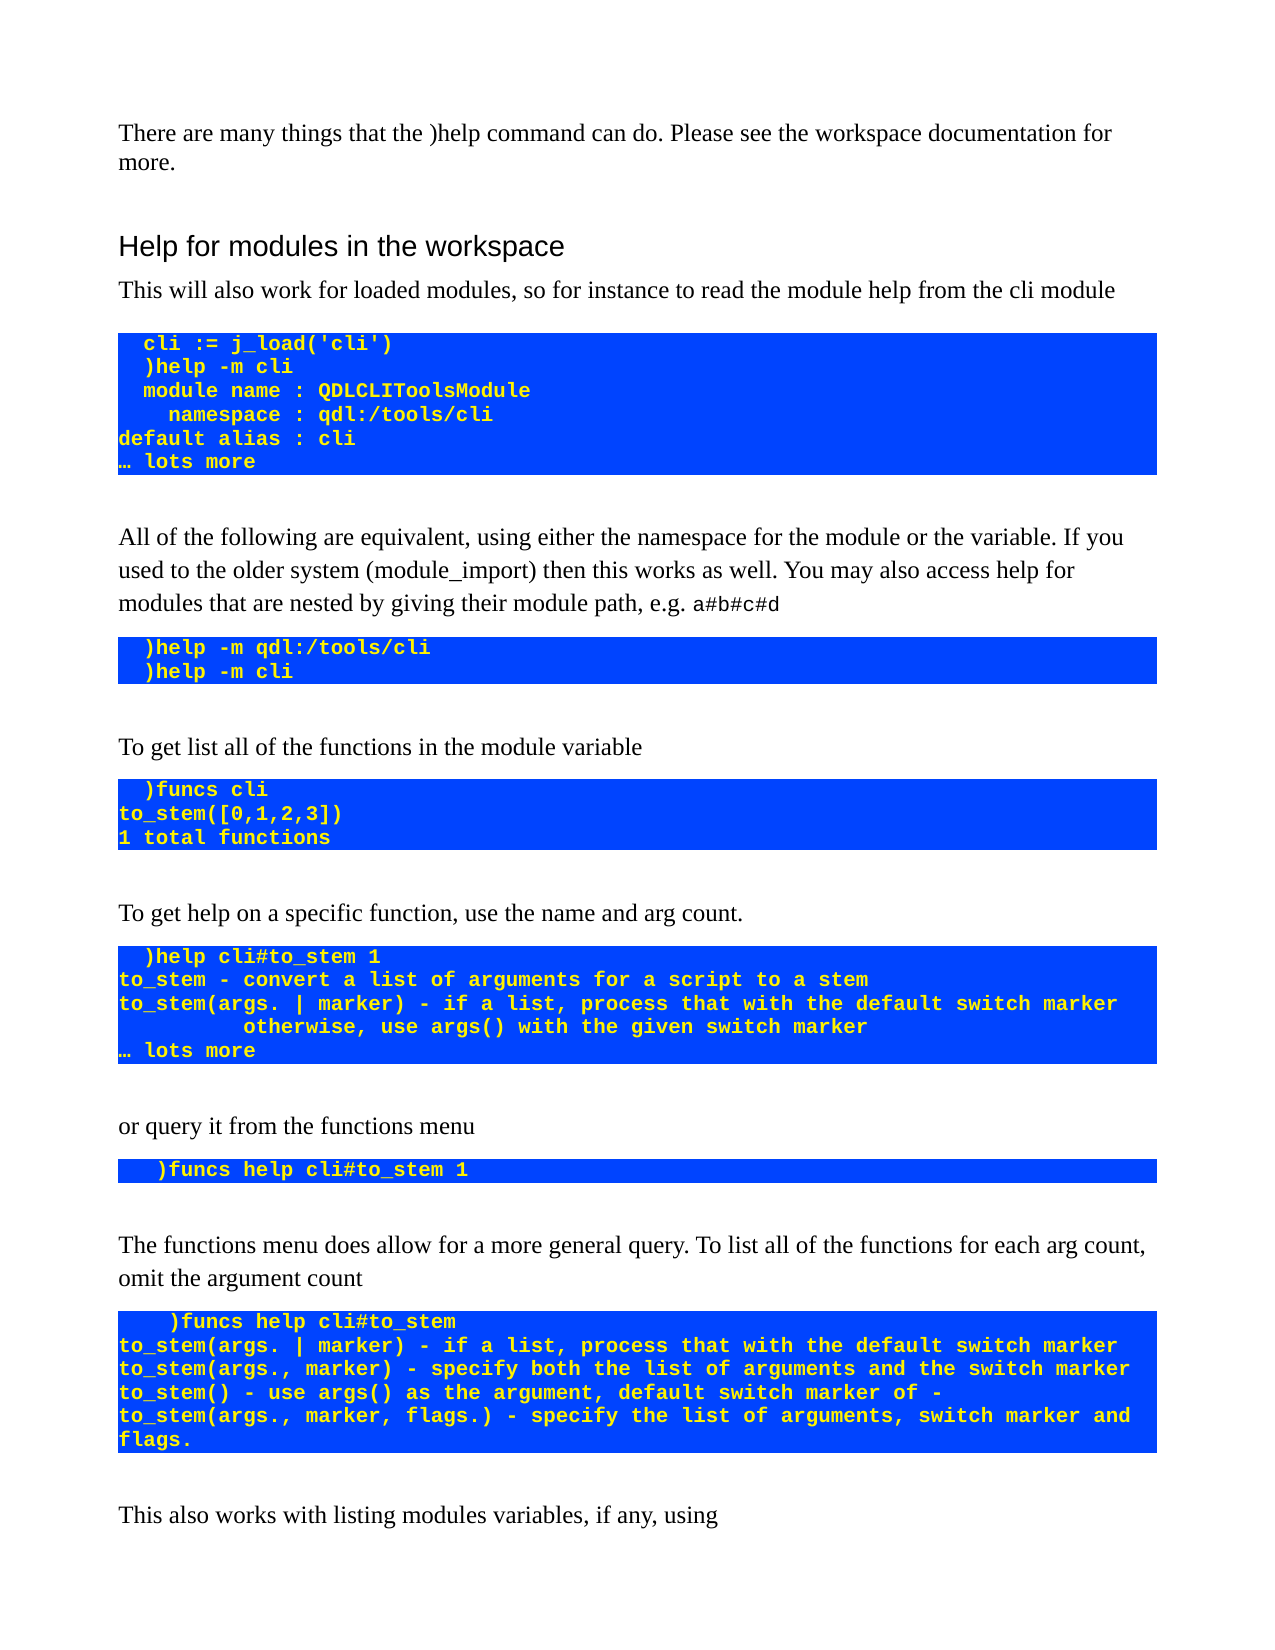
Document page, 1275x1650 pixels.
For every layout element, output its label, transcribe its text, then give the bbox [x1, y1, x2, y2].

text There are many things that the )help command can do. Please see the workspace documentation for more. [118, 118, 1157, 176]
text This also works with listing modules variables, if any, using [118, 1500, 1157, 1529]
text to_stem(args. | marker) - if a list, process that with the default switch marker [118, 993, 1157, 1017]
text to_stem([0,1,2,3]) [118, 803, 1157, 827]
text to_stem(args. | marker) - if a list, process that with the default switch marker [118, 1334, 1157, 1358]
text … lots more [118, 1040, 1157, 1064]
text to_stem(args., marker, flags.) - specify the list of arguments, switch marker and flags. [118, 1406, 1157, 1453]
text To get list all of the functions in the module variable [118, 732, 1157, 761]
text … lots more [118, 451, 1157, 475]
text )help -m qdl:/tools/cli [118, 637, 1157, 661]
text to_stem() - use args() as the argument, default switch marker of - [118, 1382, 1157, 1406]
text 1 total functions [118, 827, 1157, 850]
text This will also work for loaded modules, so for instance to read the module help from the cli module [118, 275, 1157, 304]
subtitle Help for modules in the workspace [118, 229, 1157, 263]
text )help -m cli [118, 357, 1157, 380]
text module name : QDLCLIToolsModule [118, 380, 1157, 404]
text )funcs help cli#to_stem 1 [118, 1159, 1157, 1183]
text or query it from the functions menu [118, 1111, 1157, 1140]
text The functions menu does allow for a more general query. To list all of the functions for each arg count, omit the argument count [118, 1230, 1157, 1292]
text to_stem - convert a list of arguments for a script to a stem [118, 969, 1157, 993]
text )funcs help cli#to_stem [118, 1311, 1157, 1334]
text to_stem(args., marker) - specify both the list of arguments and the switch marker [118, 1358, 1157, 1382]
text All of the following are equivalent, using either the namespace for the module or the variable. If you used to the older system (module_import) then this works as well. You may also access help for modules that are nested by giving their module path, e.g. a#b#c#d [118, 522, 1157, 618]
text namespace : qdl:/tools/cli [118, 404, 1157, 427]
text default alias : cli [118, 427, 1157, 451]
text otherwise, use args() with the given switch marker [118, 1017, 1157, 1040]
text To get help on a specific function, use the name and arg count. [118, 898, 1157, 927]
text cli := j_load('cli') [118, 333, 1157, 357]
text )funcs cli [118, 779, 1157, 803]
text )help -m cli [118, 661, 1157, 684]
text )help cli#to_stem 1 [118, 946, 1157, 969]
